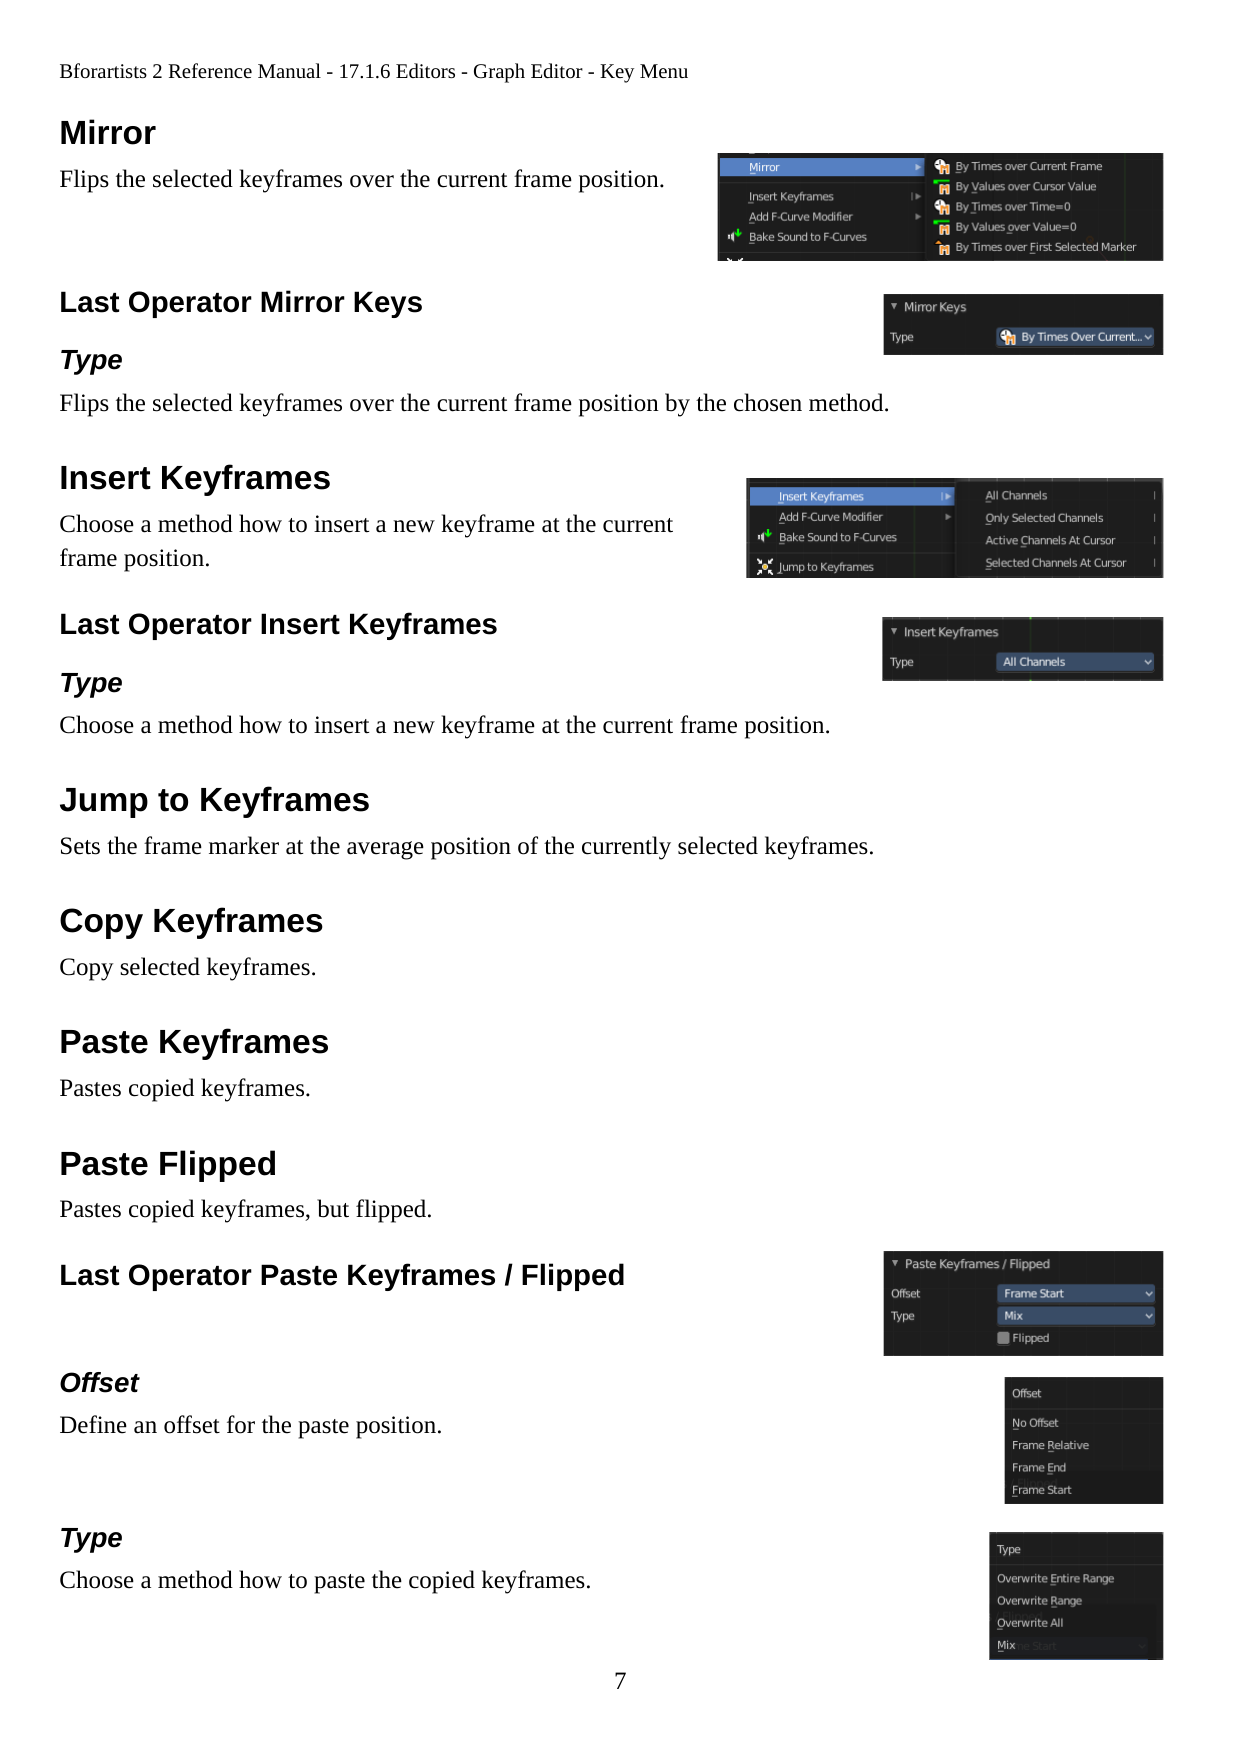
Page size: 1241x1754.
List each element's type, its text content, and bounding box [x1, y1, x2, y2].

subtitle Jump to Keyframes [59, 780, 1181, 819]
picture [882, 617, 1164, 681]
subtitle Last Operator Insert Keyframes [59, 607, 1181, 641]
subtitle Paste Keyframes [59, 1022, 1181, 1061]
text Flips the selected keyframes over the current frame position by the chosen method. [59, 388, 1181, 417]
text Choose a method how to insert a new keyframe at the current frame position. [59, 509, 746, 572]
text Define an offset for the paste position. [59, 1410, 1004, 1439]
subtitle Type [59, 666, 1181, 698]
text Pastes copied keyframes, but flipped. [59, 1194, 1181, 1223]
subtitle Offset [59, 1366, 1181, 1398]
picture [883, 294, 1164, 355]
subtitle Type [59, 1521, 1181, 1553]
picture [883, 1251, 1164, 1356]
text Copy selected keyframes. [59, 952, 1181, 981]
text Choose a method how to insert a new keyframe at the current frame position. [59, 710, 1181, 739]
picture [1004, 1377, 1164, 1504]
subtitle Type [59, 344, 1181, 376]
picture [989, 1532, 1164, 1660]
subtitle Last Operator Paste Keyframes / Flipped [59, 1258, 883, 1292]
subtitle Insert Keyframes [59, 458, 1181, 497]
subtitle Last Operator Mirror Keys [59, 285, 1181, 319]
subtitle Mirror [59, 113, 1181, 151]
picture [717, 153, 1164, 261]
picture [746, 478, 1164, 578]
subtitle Copy Keyframes [59, 901, 1181, 940]
text Sets the frame marker at the average position of the currently selected keyframes. [59, 831, 1181, 860]
subtitle Paste Flipped [59, 1143, 1181, 1182]
text Pastes copied keyframes. [59, 1073, 1181, 1102]
text Flips the selected keyframes over the current frame position. [59, 164, 717, 192]
text Choose a method how to paste the copied keyframes. [59, 1565, 989, 1594]
